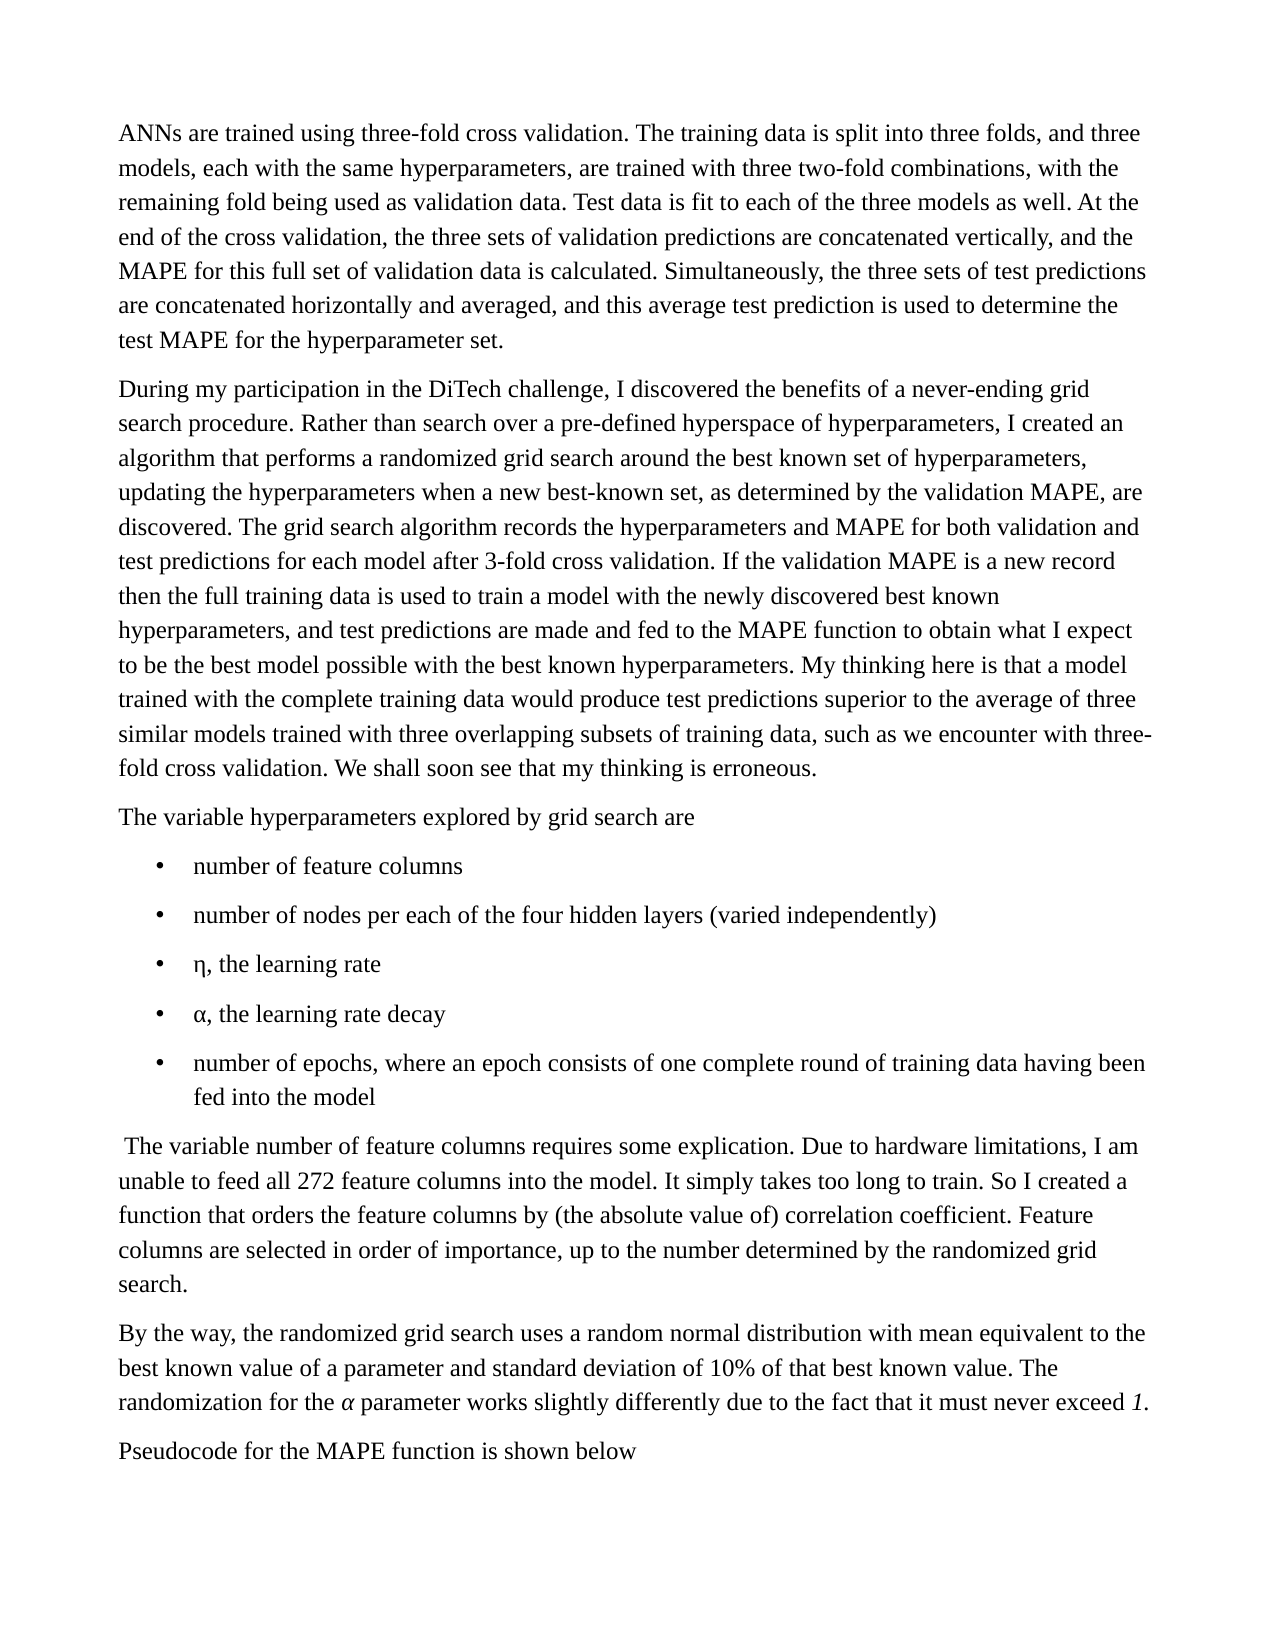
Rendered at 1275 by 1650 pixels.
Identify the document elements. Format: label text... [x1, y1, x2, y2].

text The variable hyperparameters explored by grid search are [118, 802, 1157, 831]
list number of nodes per each of the four hidden layers (varied independently) [156, 901, 1157, 929]
text By the way, the randomized grid search uses a random normal distribution with mean equivalent to the best known value of a parameter and standard deviation of 10% of that best known value. The randomization for the α parameter works slightly differently due to the fact that it must never exceed 1. [118, 1318, 1157, 1416]
list number of feature columns [156, 851, 1157, 880]
text The variable number of feature columns requires some explication. Due to hardware limitations, I am unable to feed all 272 feature columns into the model. It simply takes too long to train. So I created a function that orders the feature columns by (the absolute value of) correlation coefficient. Feature columns are selected in order of importance, up to the number determined by the randomized grid search. [118, 1131, 1157, 1298]
text During my participation in the DiTech challenge, I discovered the benefits of a never-ending grid search procedure. Rather than search over a pre-defined hyperspace of hyperparameters, I created an algorithm that performs a randomized grid search around the best known set of hyperparameters, updating the hyperparameters when a new best-known set, as determined by the validation MAPE, are discovered. The grid search algorithm records the hyperparameters and MAPE for both validation and test predictions for each model after 3-fold cross validation. If the validation MAPE is a new record then the full training data is used to train a model with the newly discovered best known hyperparameters, and test predictions are made and fed to the MAPE function to obtain what I expect to be the best model possible with the best known hyperparameters. My thinking here is that a model trained with the complete training data would produce test predictions superior to the average of three similar models trained with three overlapping subsets of training data, such as we encounter with three-fold cross validation. We shall soon see that my thinking is erroneous. [118, 374, 1157, 782]
list α, the learning rate decay [156, 999, 1157, 1027]
list η, the learning rate [156, 949, 1157, 978]
text ANNs are trained using three-fold cross validation. The training data is split into three folds, and three models, each with the same hyperparameters, are trained with three two-fold combinations, with the remaining fold being used as validation data. Test data is fit to each of the three models as well. At the end of the cross validation, the three sets of validation predictions are concatenated vertically, and the MAPE for this full set of validation data is calculated. Simultaneously, the three sets of test predictions are concatenated horizontally and averaged, and this average test prediction is used to determine the test MAPE for the hyperparameter set. [118, 118, 1157, 354]
text Pseudocode for the MAPE function is shown below [118, 1436, 1157, 1465]
list number of epochs, where an epoch consists of one complete round of training data having been fed into the model [156, 1048, 1157, 1111]
